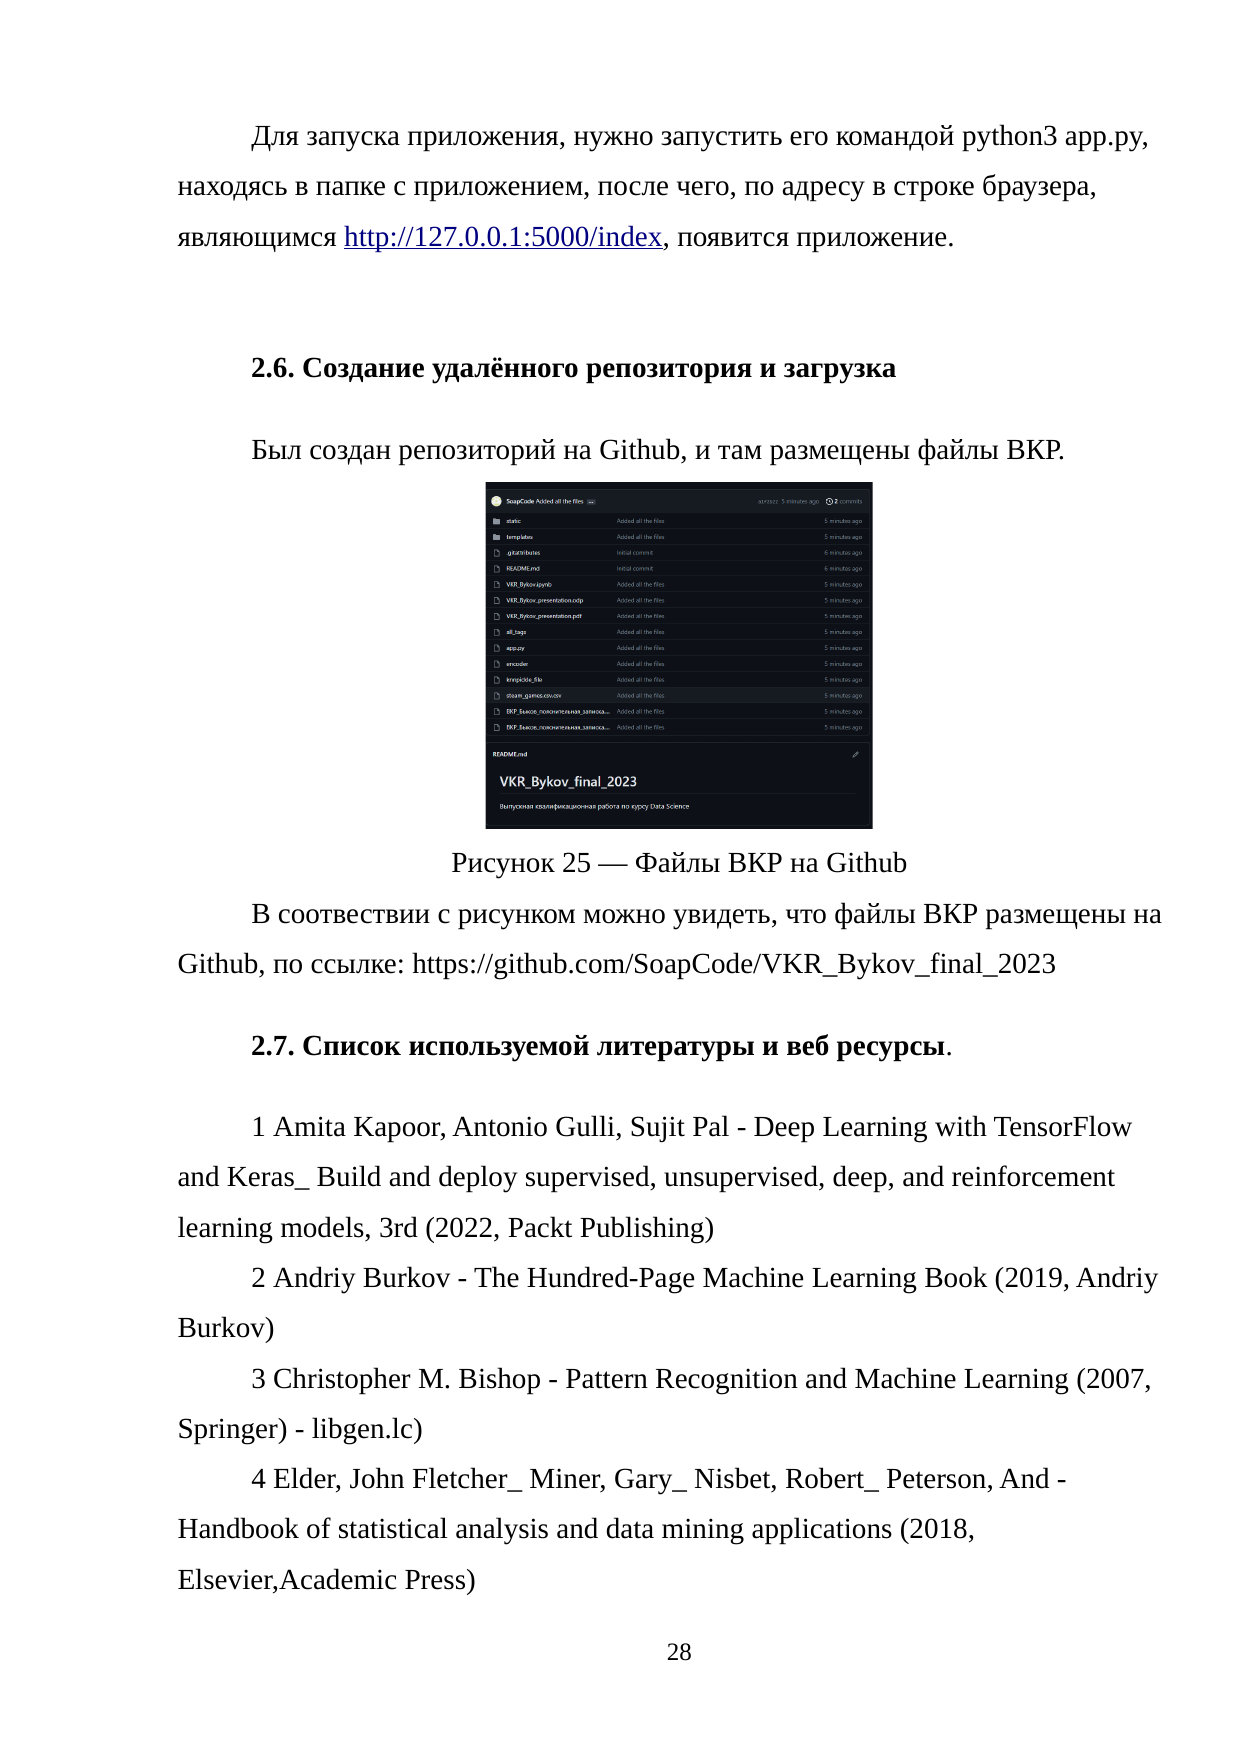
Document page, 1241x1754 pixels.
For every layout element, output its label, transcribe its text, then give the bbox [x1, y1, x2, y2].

text Рисунок 25 — Файлы ВКР на Github [177, 829, 1181, 879]
list Amita Kapoor, Antonio Gulli, Sujit Pal - Deep Learning with TensorFlow and Keras_ Build and deploy supervised, unsupervised, deep, and reinforcement learning models, 3rd (2022, Packt Publishing) [177, 1109, 1181, 1243]
picture [485, 482, 873, 829]
text Для запуска приложения, нужно запустить его командой python3 app.py, находясь в папке с приложением, после чего, по адресу в строке браузера, являющимся http://127.0.0.1:5000/index, появится приложение. [177, 118, 1181, 303]
text В соотвествии с рисунком можно увидеть, что файлы ВКР размещены на Github, по ссылке: https://github.com/SoapCode/VKR_Bykov_final_2023 [177, 896, 1181, 979]
list Elder, John Fletcher_ Miner, Gary_ Nisbet, Robert_ Peterson, And - Handbook of statistical analysis and data mining applications (2018, Elsevier,Academic Press) [177, 1461, 1181, 1596]
list Christopher M. Bishop - Pattern Recognition and Machine Learning (2007, Springer) - libgen.lc) [177, 1361, 1181, 1444]
list Andriy Burkov - The Hundred-Page Machine Learning Book (2019, Andriy Burkov) [177, 1260, 1181, 1344]
subtitle 2.6. Создание удалённого репозитория и загрузка [214, 351, 1181, 384]
subtitle 2.7. Список используемой литературы и веб ресурсы. [214, 1028, 1181, 1061]
text Был создан репозиторий на Github, и там размещены файлы ВКР. [177, 432, 1181, 466]
